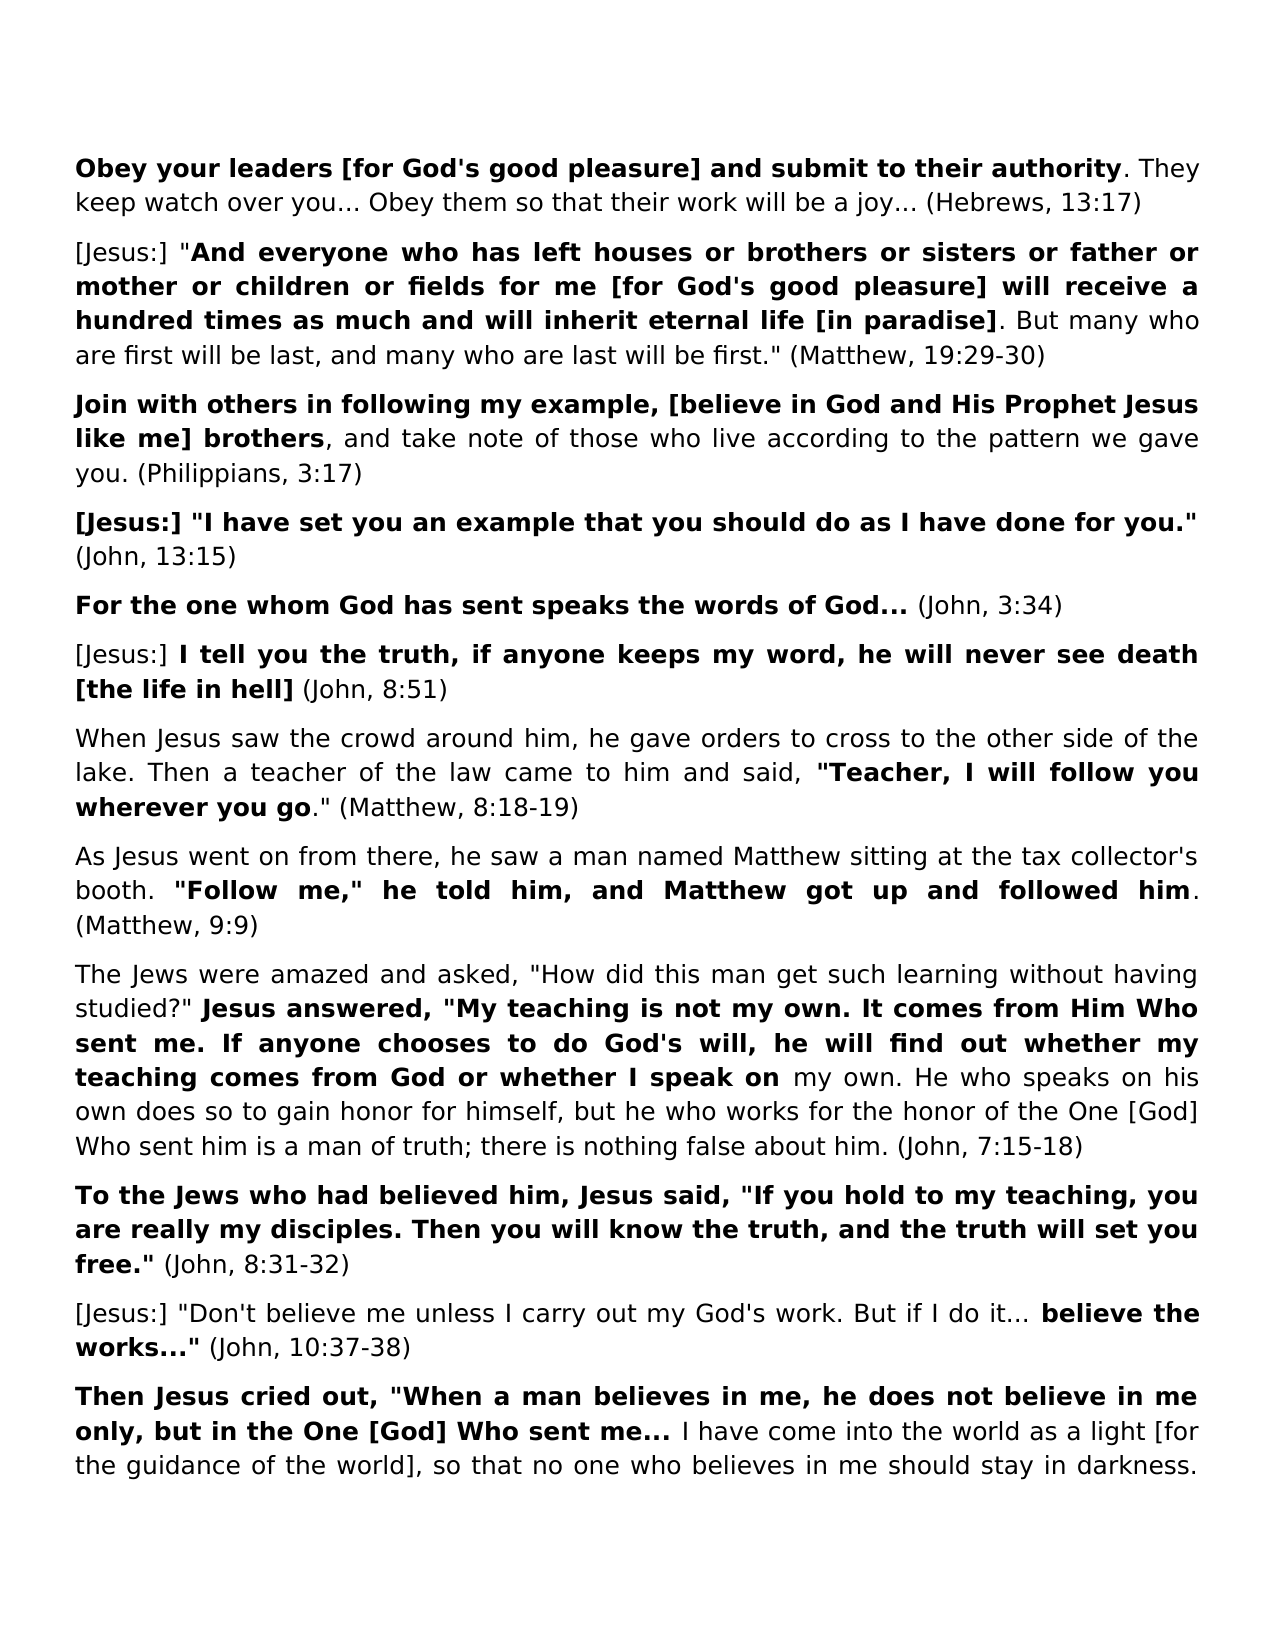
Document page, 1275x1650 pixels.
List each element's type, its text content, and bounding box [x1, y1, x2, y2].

text The Jews were amazed and asked, "How did this man get such learning without having studied?" Jesus answered, "My teaching is not my own. It comes from Him Who sent me. If anyone chooses to do God's will, he will find out whether my teaching comes from God or whether I speak on my own. He who speaks on his own does so to gain honor for himself, but he who works for the honor of the One [God] Who sent him is a man of truth; there is nothing false about him. (John, 7:15-18) [75, 956, 1200, 1162]
text When Jesus saw the crowd around him, he gave orders to cross to the other side of the lake. Then a teacher of the law came to him and said, "Teacher, I will follow you wherever you go." (Matthew, 8:18-19) [75, 720, 1200, 823]
text To the Jews who had believed him, Jesus said, "If you hold to my teaching, you are really my disciples. Then you will know the truth, and the truth will set you free." (John, 8:31-32) [75, 1177, 1200, 1280]
text [Jesus:] "I have set you an example that you should do as I have done for you." (John, 13:15) [75, 504, 1200, 572]
text Join with others in following my example, [believe in God and His Prophet Jesus like me] brothers, and take note of those who live according to the pattern we gave you. (Philippians, 3:17) [75, 386, 1200, 489]
text [Jesus:] "And everyone who has left houses or brothers or sisters or father or mother or children or fields for me [for God's good pleasure] will receive a hundred times as much and will inherit eternal life [in paradise]. But many who are first will be last, and many who are last will be first." (Matthew, 19:29-30) [75, 233, 1200, 371]
text [Jesus:] "Don't believe me unless I carry out my God's work. But if I do it... believe the works..." (John, 10:37-38) [75, 1295, 1200, 1363]
text As Jesus went on from there, he saw a man named Matthew sitting at the tax collector's booth. "Follow me," he told him, and Matthew got up and followed him. (Matthew, 9:9) [75, 838, 1200, 941]
text Then Jesus cried out, "When a man believes in me, he does not believe in me only, but in the One [God] Who sent me... I have come into the world as a light [for the guidance of the world], so that no one who believes in me should stay in darkness. [75, 1378, 1200, 1481]
text Obey your leaders [for God's good pleasure] and submit to their authority. They keep watch over you... Obey them so that their work will be a joy... (Hebrews, 13:17) [75, 150, 1200, 219]
text For the one whom God has sent speaks the words of God... (John, 3:34) [75, 587, 1200, 622]
text [Jesus:] I tell you the truth, if anyone keeps my word, he will never see death [the life in hell] (John, 8:51) [75, 636, 1200, 705]
